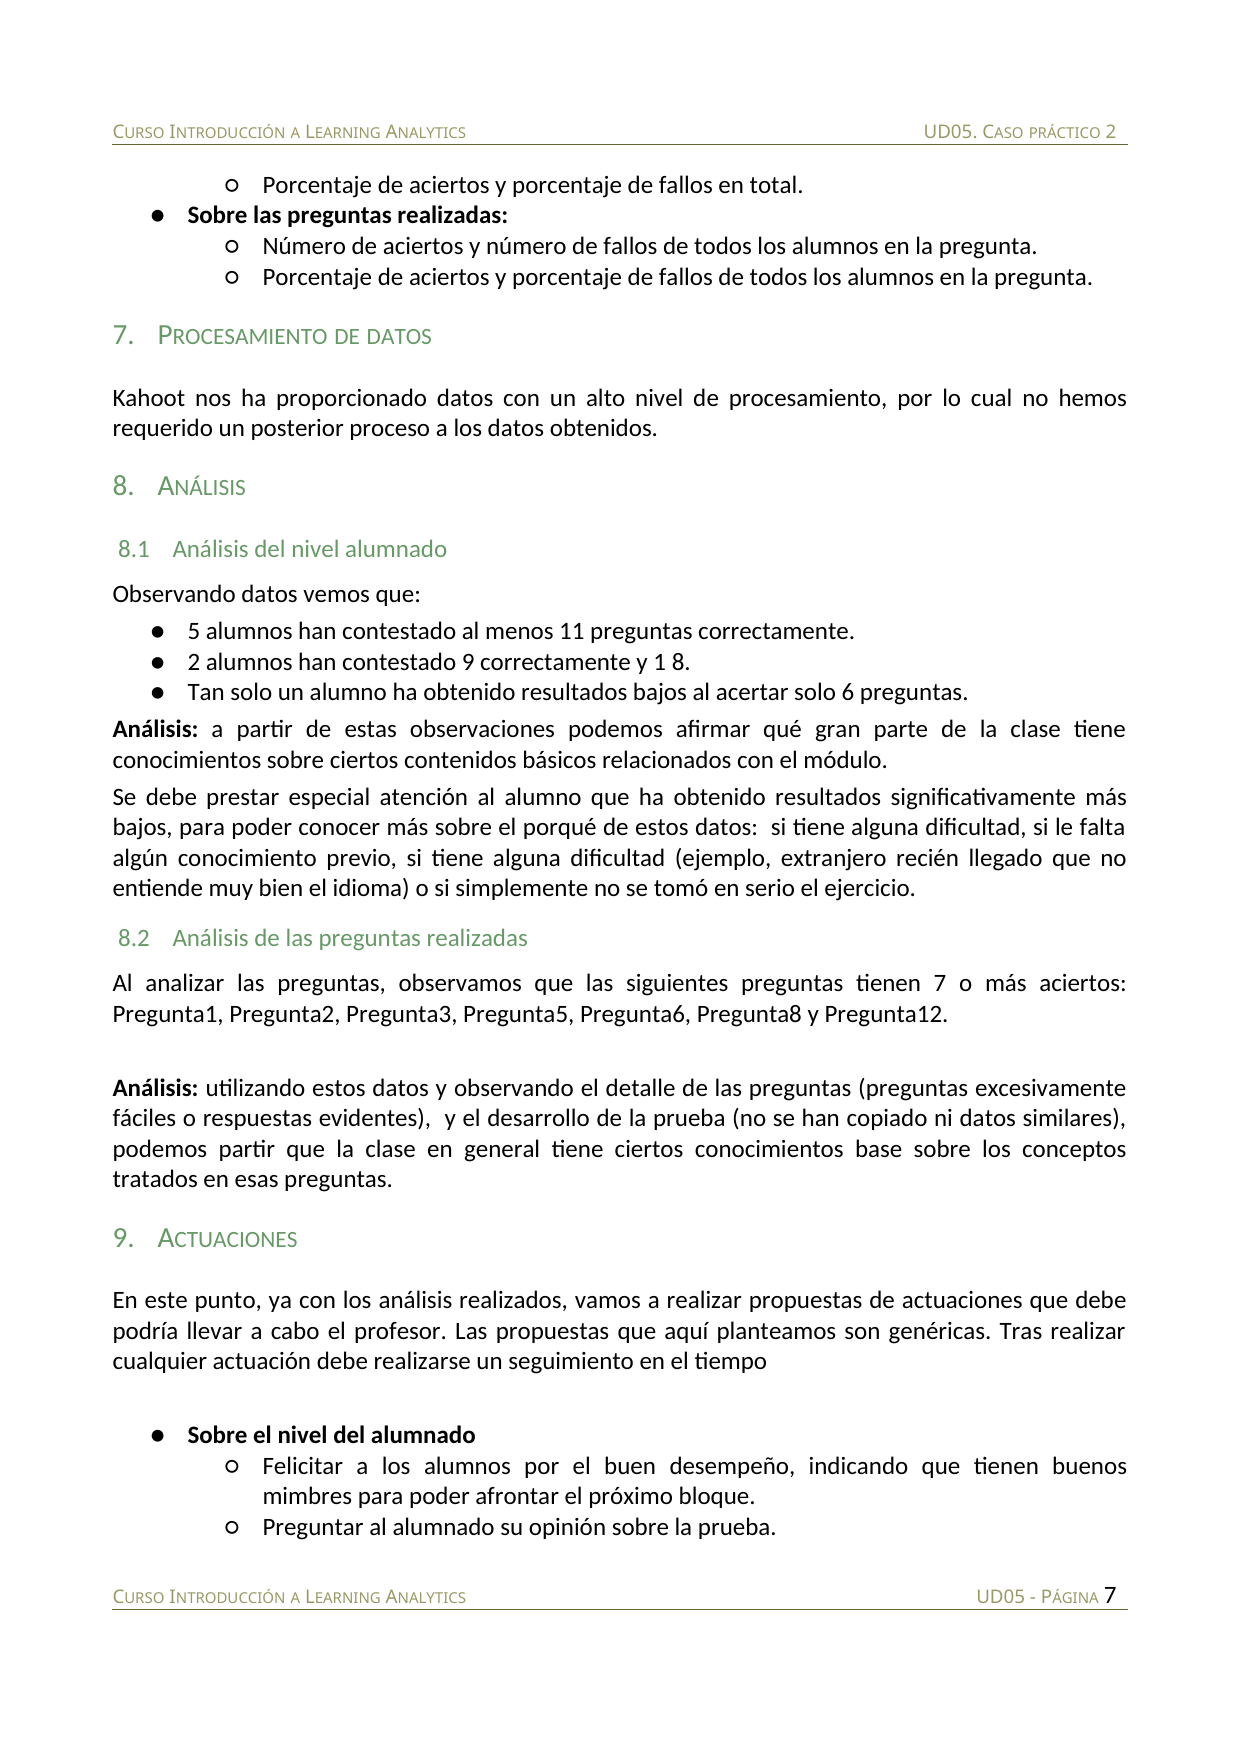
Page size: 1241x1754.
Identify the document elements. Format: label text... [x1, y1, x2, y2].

subtitle Análisis [112, 467, 1128, 503]
list Sobre el nivel del alumnado [150, 1419, 1128, 1450]
list Felicitar a los alumnos por el buen desempeño, indicando que tienen buenos mimbres para poder afrontar el próximo bloque. [225, 1450, 1128, 1511]
text Análisis: a partir de estas observaciones podemos afirmar qué gran parte de la clase tiene conocimientos sobre ciertos contenidos básicos relacionados con el módulo. [112, 713, 1128, 774]
list Preguntar al alumnado su opinión sobre la prueba. [225, 1511, 1128, 1541]
text Al analizar las preguntas, observamos que las siguientes preguntas tienen 7 o más aciertos: Pregunta1, Pregunta2, Pregunta3, Pregunta5, Pregunta6, Pregunta8 y Pregunta12. [112, 967, 1128, 1028]
list 2 alumnos han contestado 9 correctamente y 1 8. [150, 646, 1128, 677]
text En este punto, ya con los análisis realizados, vamos a realizar propuestas de actuaciones que debe podría llevar a cabo el profesor. Las propuestas que aquí planteamos son genéricas. Tras realizar cualquier actuación debe realizarse un seguimiento en el tiempo [112, 1284, 1128, 1376]
list Sobre las preguntas realizadas: [150, 199, 1128, 230]
list Tan solo un alumno ha obtenido resultados bajos al acertar solo 6 preguntas. [150, 677, 1128, 707]
list Porcentaje de aciertos y porcentaje de fallos en total. [225, 169, 1128, 199]
list Número de aciertos y número de fallos de todos los alumnos en la pregunta. [225, 230, 1128, 261]
subtitle Análisis de las preguntas realizadas [112, 922, 1128, 952]
text Análisis: utilizando estos datos y observando el detalle de las preguntas (preguntas excesivamente fáciles o respuestas evidentes), y el desarrollo de la prueba (no se han copiado ni datos similares), podemos partir que la clase en general tiene ciertos conocimientos base sobre los conceptos tratados en esas preguntas. [112, 1072, 1128, 1194]
subtitle Actuaciones [112, 1219, 1128, 1254]
text Se debe prestar especial atención al alumno que ha obtenido resultados significativamente más bajos, para poder conocer más sobre el porqué de estos datos: si tiene alguna dificultad, si le falta algún conocimiento previo, si tiene alguna dificultad (ejemplo, extranjero recién llegado que no entiende muy bien el idioma) o si simplemente no se tomó en serio el ejercicio. [112, 781, 1128, 903]
text Kahoot nos ha proporcionado datos con un alto nivel de procesamiento, por lo cual no hemos requerido un posterior proceso a los datos obtenidos. [112, 382, 1128, 443]
subtitle Procesamiento de datos [112, 316, 1128, 352]
list Porcentaje de aciertos y porcentaje de fallos de todos los alumnos en la pregunta. [225, 261, 1128, 291]
text Observando datos vemos que: [112, 578, 1128, 609]
list 5 alumnos han contestado al menos 11 preguntas correctamente. [150, 616, 1128, 646]
subtitle Análisis del nivel alumnado [112, 533, 1128, 564]
